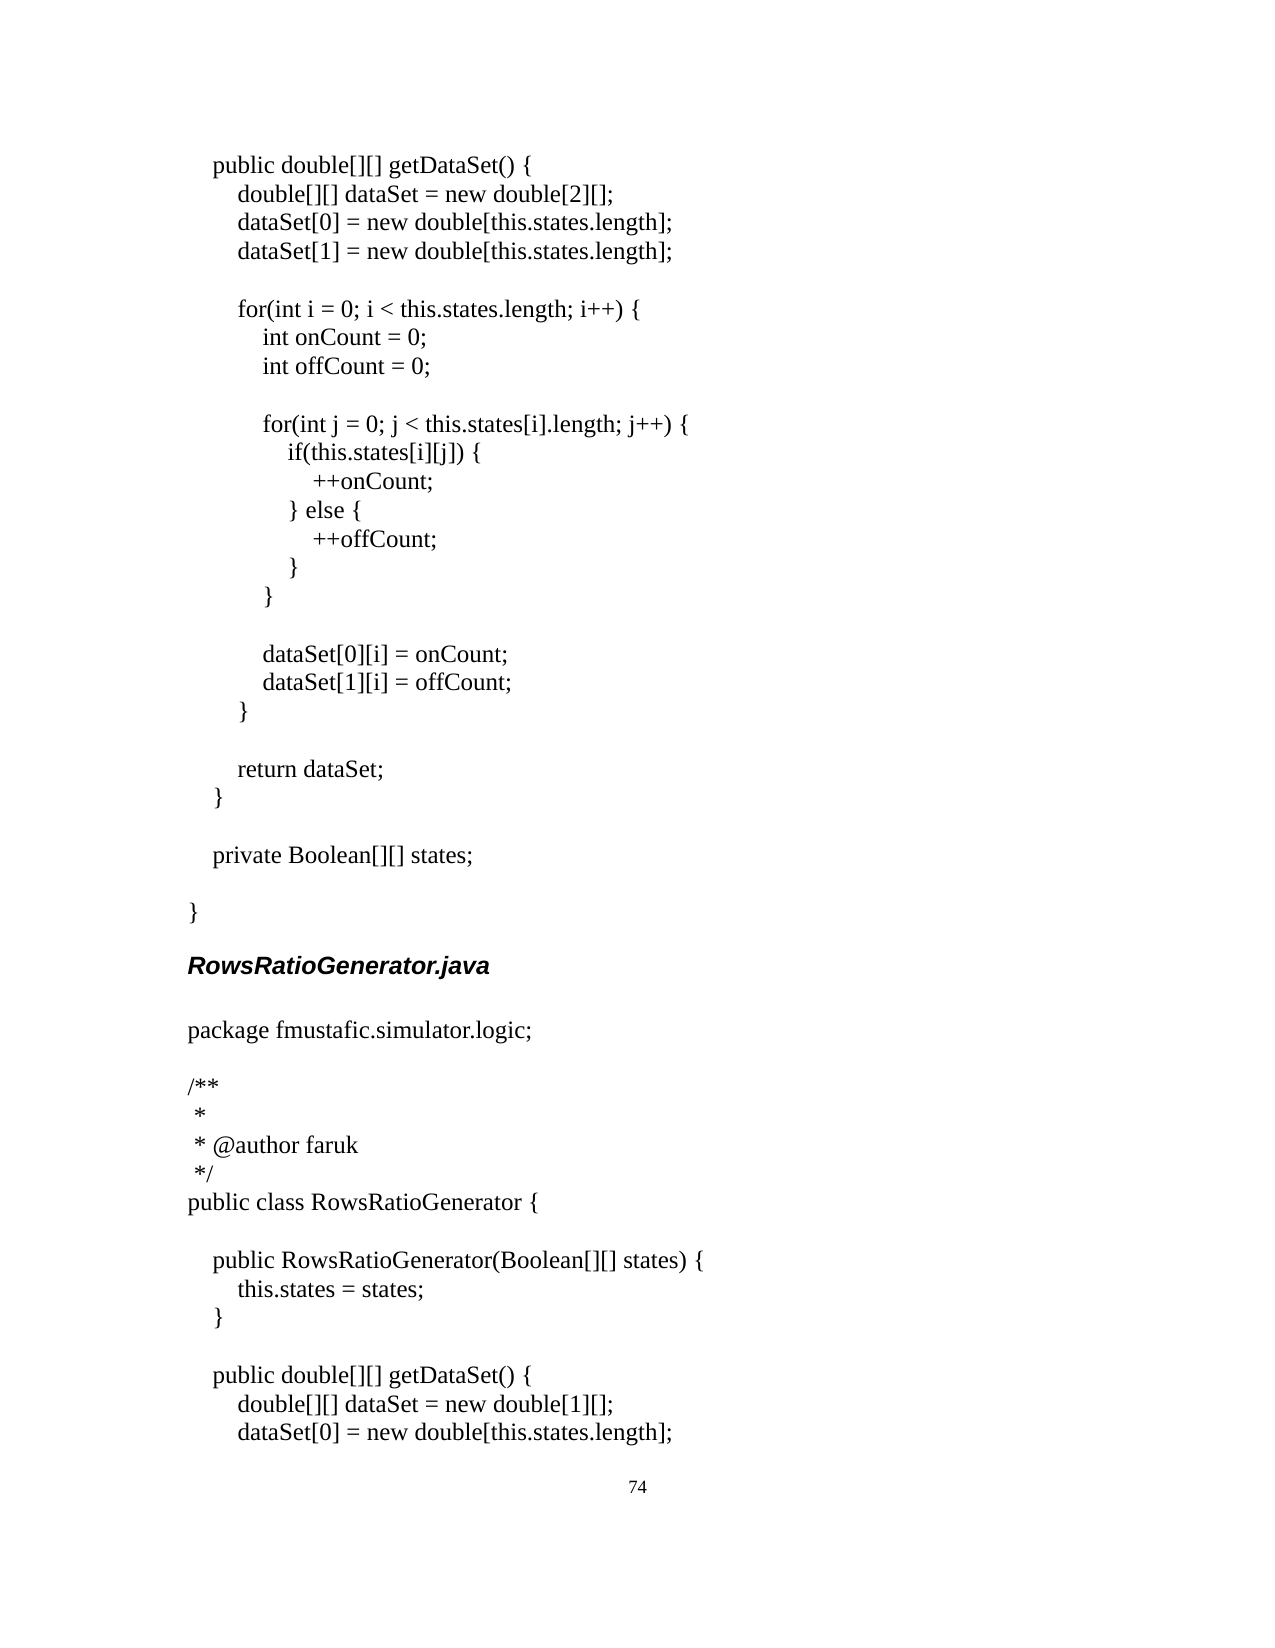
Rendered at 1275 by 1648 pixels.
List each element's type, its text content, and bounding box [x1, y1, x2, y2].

text } [187, 581, 1088, 610]
text int offCount = 0; [187, 351, 1088, 380]
text this.states = states; [187, 1274, 1088, 1302]
text private Boolean[][] states; [187, 840, 1088, 869]
text public double[][] getDataSet() { [187, 150, 1088, 179]
text dataSet[0] = new double[this.states.length]; [187, 1417, 1088, 1446]
text * [187, 1101, 1088, 1130]
text for(int j = 0; j < this.states[i].length; j++) { [187, 409, 1088, 437]
text /** [187, 1072, 1088, 1101]
text } [187, 897, 1088, 926]
text * @author faruk [187, 1130, 1088, 1159]
text public class RowsRatioGenerator { [187, 1187, 1088, 1216]
text ++onCount; [187, 466, 1088, 495]
subtitle RowsRatioGenerator.java [187, 951, 1088, 980]
text for(int i = 0; i < this.states.length; i++) { [187, 294, 1088, 322]
text dataSet[0][i] = onCount; [187, 639, 1088, 667]
text double[][] dataSet = new double[1][]; [187, 1389, 1088, 1417]
text package fmustafic.simulator.logic; [187, 1015, 1088, 1044]
text } [187, 782, 1088, 811]
text return dataSet; [187, 754, 1088, 782]
text dataSet[0] = new double[this.states.length]; [187, 207, 1088, 236]
text dataSet[1][i] = offCount; [187, 667, 1088, 696]
text } else { [187, 495, 1088, 524]
text public double[][] getDataSet() { [187, 1360, 1088, 1389]
text dataSet[1] = new double[this.states.length]; [187, 236, 1088, 265]
text if(this.states[i][j]) { [187, 437, 1088, 466]
text } [187, 552, 1088, 581]
text } [187, 696, 1088, 725]
text */ [187, 1159, 1088, 1187]
text ++offCount; [187, 524, 1088, 552]
text double[][] dataSet = new double[2][]; [187, 179, 1088, 207]
text } [187, 1302, 1088, 1331]
text int onCount = 0; [187, 322, 1088, 351]
text public RowsRatioGenerator(Boolean[][] states) { [187, 1245, 1088, 1274]
